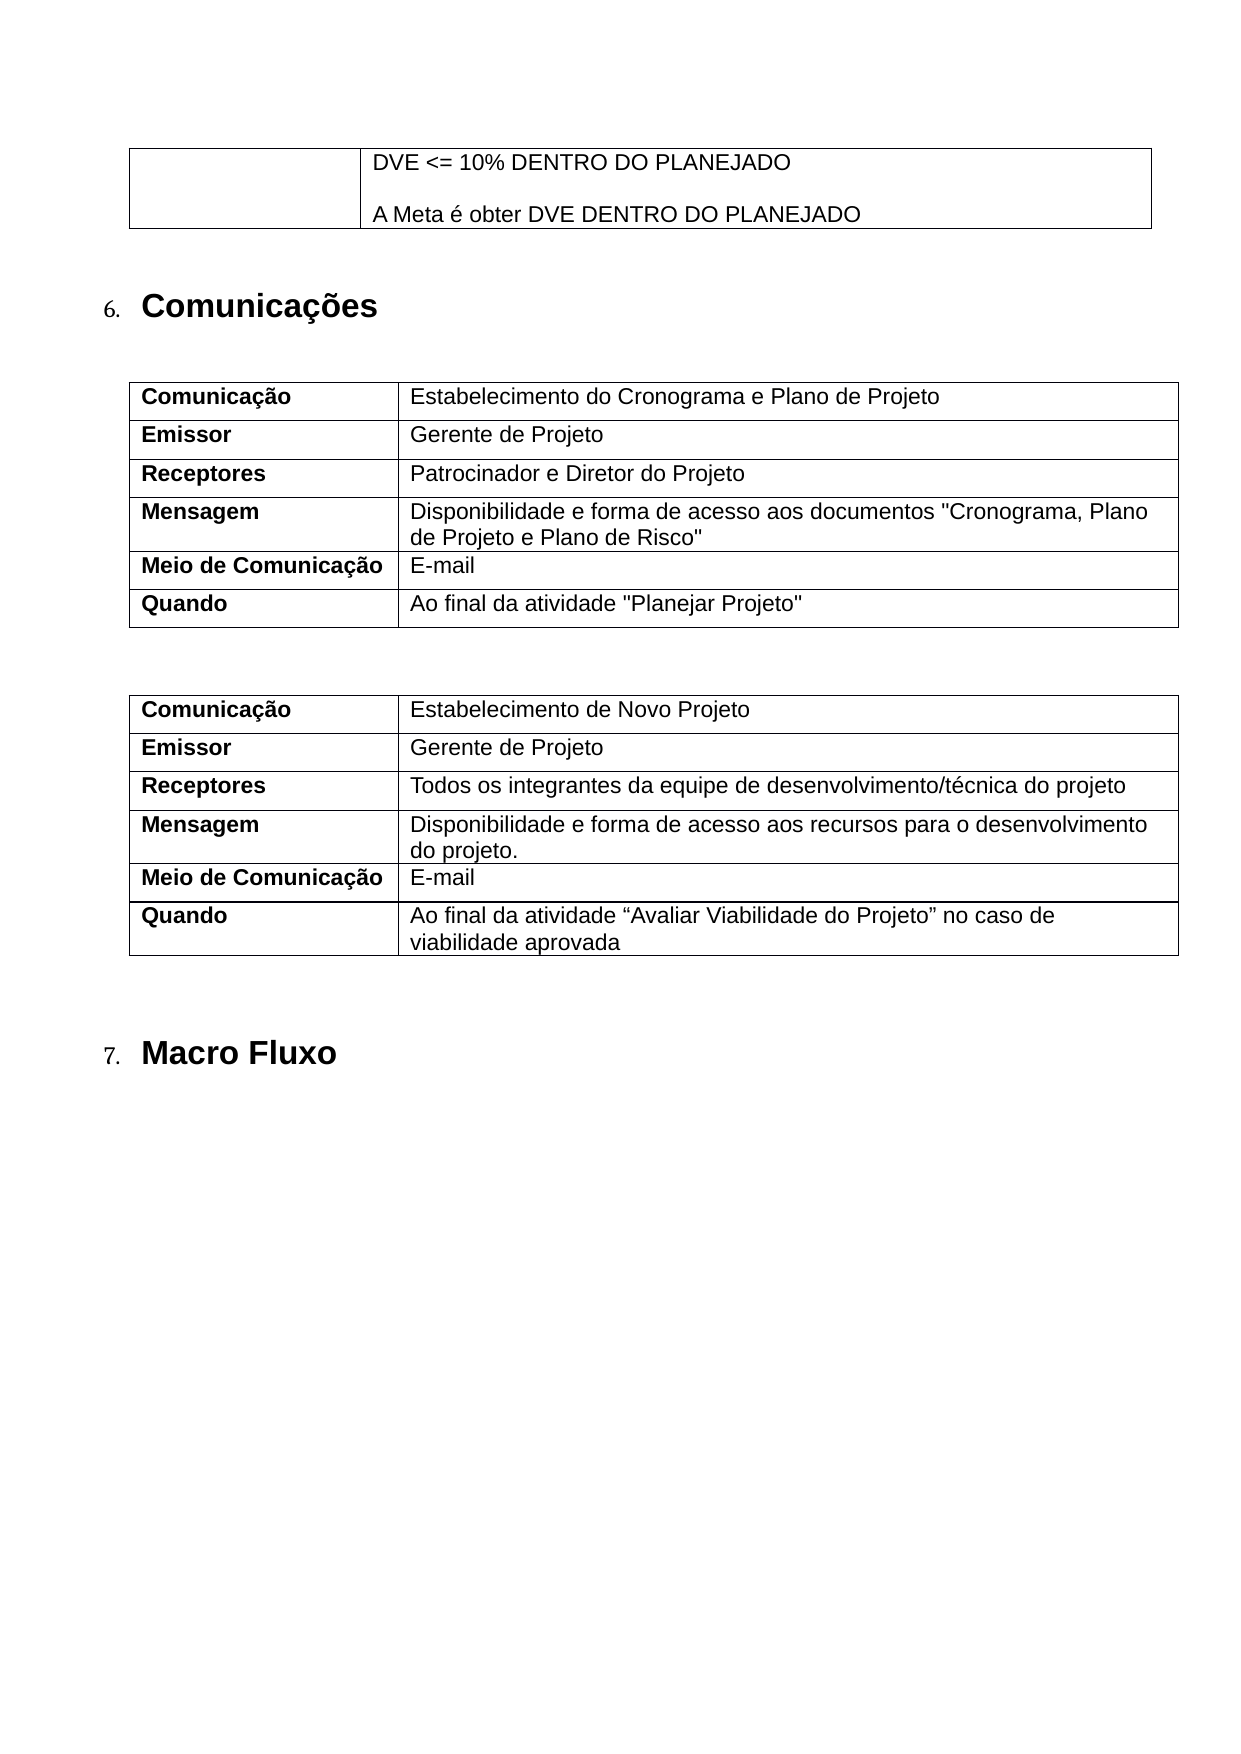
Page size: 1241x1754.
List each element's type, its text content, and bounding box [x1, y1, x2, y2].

table_header Comunicação [130, 383, 398, 420]
table_cell Disponibilidade e forma de acesso aos recursos para o desenvolvimento do projeto. [399, 811, 1178, 863]
table_cell Emissor [130, 734, 398, 771]
table_header Estabelecimento de Novo Projeto [399, 696, 1178, 733]
table_cell Gerente de Projeto [399, 421, 1178, 459]
table_cell [130, 149, 360, 228]
table_cell E-mail [399, 864, 1178, 901]
table_cell Todos os integrantes da equipe de desenvolvimento/técnica do projeto [399, 772, 1178, 809]
table_header Comunicação [130, 696, 398, 733]
table_cell Mensagem [130, 498, 398, 551]
table_cell DVE <= 10% DENTRO DO PLANEJADO A Meta é obter DVE DENTRO DO PLANEJADO [361, 149, 1151, 228]
table_cell Receptores [130, 460, 398, 497]
table_cell Disponibilidade e forma de acesso aos documentos "Cronograma, Plano de Projeto e Plano de Risco" [399, 498, 1178, 551]
table_cell Emissor [130, 421, 398, 459]
table_cell Gerente de Projeto [399, 734, 1178, 771]
table_cell Meio de Comunicação [130, 552, 398, 589]
table_cell E-mail [399, 552, 1178, 589]
table_cell Ao final da atividade "Planejar Projeto" [399, 590, 1178, 627]
table_cell Receptores [130, 772, 398, 809]
table_cell Meio de Comunicação [130, 864, 398, 901]
list Macro Fluxo [103, 1033, 1152, 1072]
table_cell Quando [130, 590, 398, 627]
list Comunicações [103, 286, 1152, 325]
table_header Estabelecimento do Cronograma e Plano de Projeto [399, 383, 1178, 420]
table_cell Ao final da atividade “Avaliar Viabilidade do Projeto” no caso de viabilidade aprovada [399, 903, 1178, 955]
table_cell Mensagem [130, 811, 398, 863]
table_cell Quando [130, 903, 398, 955]
table_cell Patrocinador e Diretor do Projeto [399, 460, 1178, 497]
